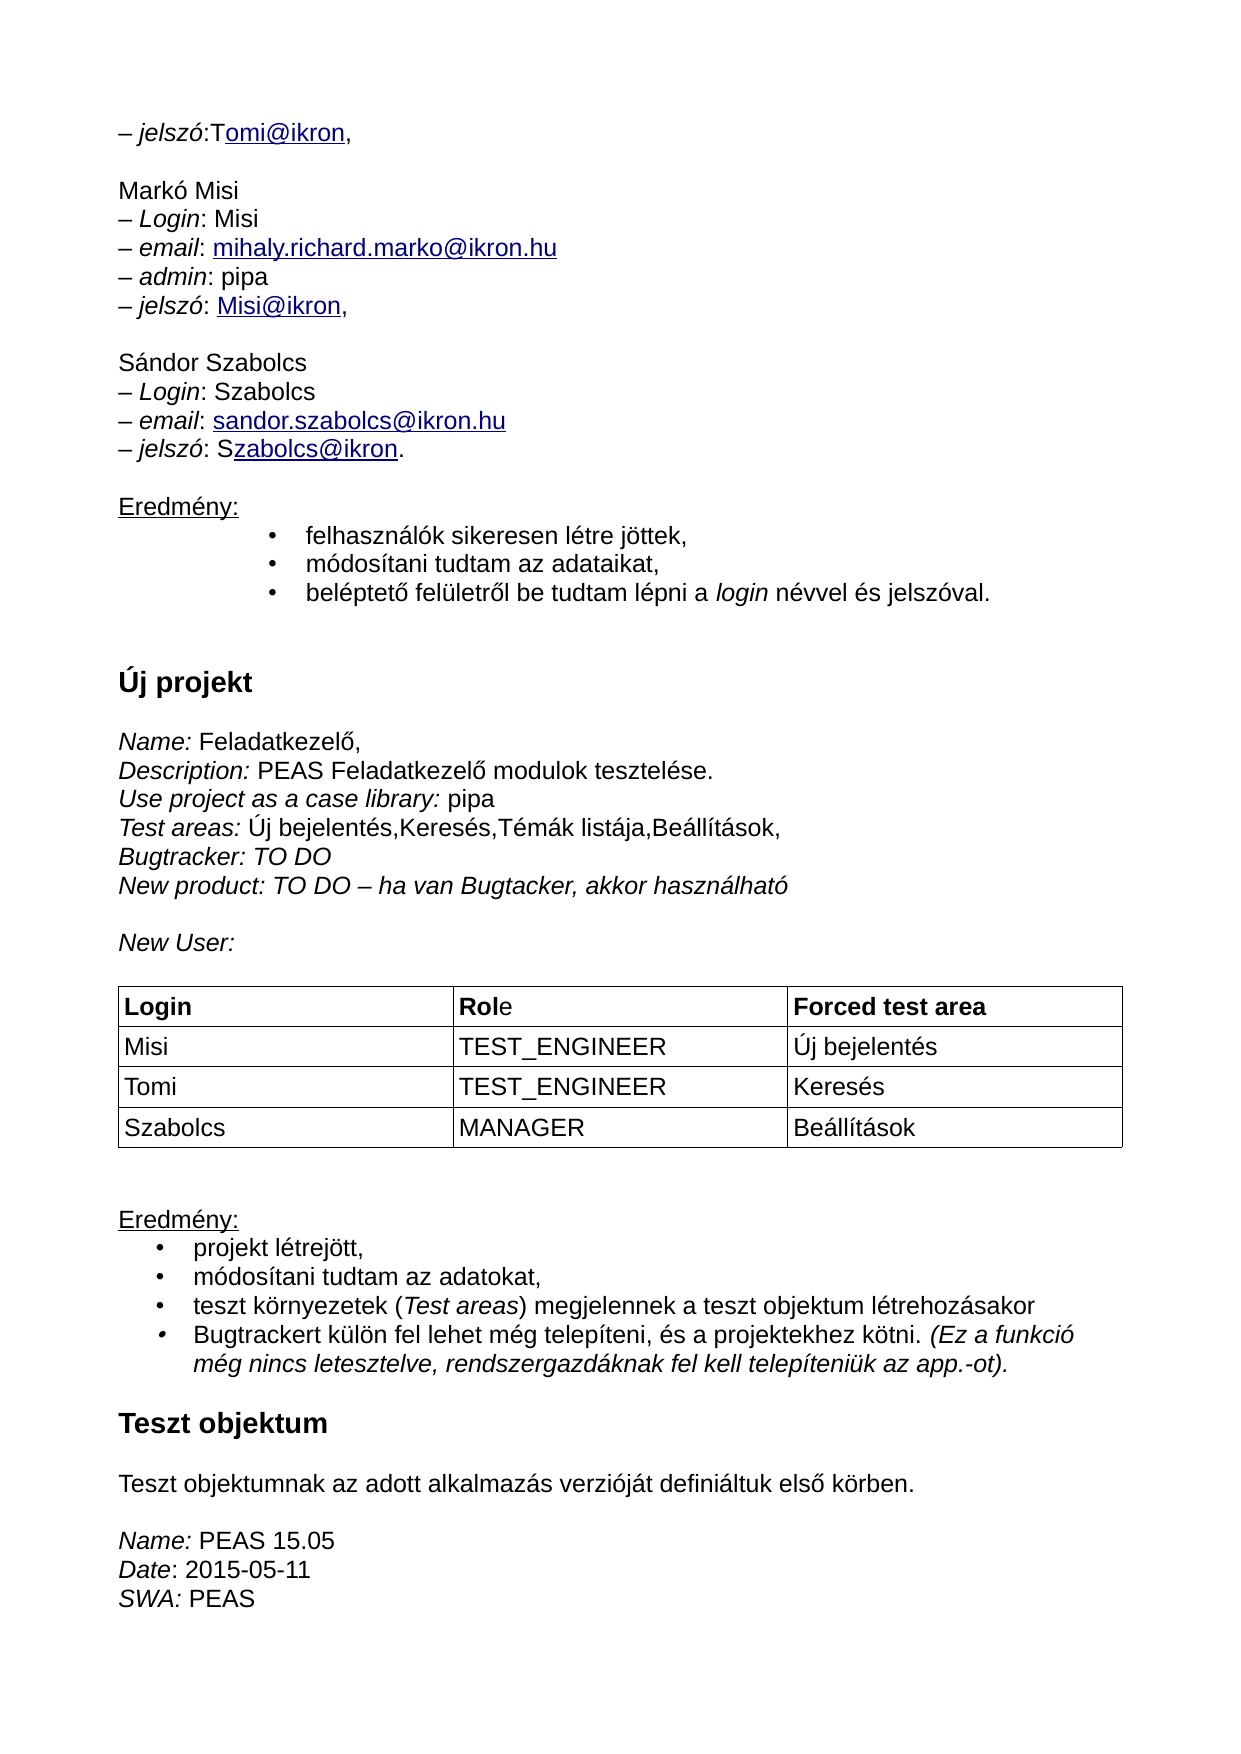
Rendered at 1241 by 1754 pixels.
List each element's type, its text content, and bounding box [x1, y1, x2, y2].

text – admin: pipa [118, 262, 1122, 291]
table_cell MANAGER [454, 1108, 787, 1147]
list módosítani tudtam az adataikat, [268, 549, 1122, 578]
text Új projekt [118, 665, 1122, 698]
text – jelszó: Szabolcs@ikron. [118, 434, 1122, 463]
list Bugtrackert külön fel lehet még telepíteni, és a projektekhez kötni. (Ez a funkció még nincs letesztelve, rendszergazdáknak fel kell telepíteniük az app.-ot). [156, 1320, 1122, 1377]
text – Login: Misi [118, 204, 1122, 233]
text – email: mihaly.richard.marko@ikron.hu [118, 233, 1122, 262]
text Markó Misi [118, 176, 1122, 204]
table_header Forced test area [788, 987, 1122, 1026]
list projekt létrejött, [156, 1233, 1122, 1262]
table_cell Szabolcs [119, 1108, 453, 1147]
list teszt környezetek (Test areas) megjelennek a teszt objektum létrehozásakor [156, 1291, 1122, 1320]
table_cell TEST_ENGINEER [454, 1067, 787, 1107]
text Teszt objektum [118, 1406, 1122, 1468]
text SWA: PEAS [118, 1583, 1122, 1612]
text Eredmény: [118, 492, 1122, 521]
text – jelszó: Misi@ikron, [118, 291, 1122, 319]
text Teszt objektumnak az adott alkalmazás verzióját definiáltuk első körben. [118, 1468, 1122, 1497]
text New product: TO DO – ha van Bugtacker, akkor használható New User: [118, 871, 1122, 986]
table_cell Tomi [119, 1067, 453, 1107]
text Name: Feladatkezelő, [118, 727, 1122, 756]
table_header Role [454, 987, 787, 1026]
table_cell Keresés [788, 1067, 1122, 1107]
text Sándor Szabolcs [118, 348, 1122, 377]
table_header Login [119, 987, 453, 1026]
list beléptető felületről be tudtam lépni a login névvel és jelszóval. [268, 578, 1122, 607]
table_cell Beállítások [788, 1108, 1122, 1147]
list felhasználók sikeresen létre jöttek, [268, 521, 1122, 549]
text Use project as a case library: pipa Test areas: Új bejelentés,Keresés,Témák listája,Beállítások, Bugtracker: TO DO [118, 784, 1122, 871]
list módosítani tudtam az adatokat, [156, 1262, 1122, 1291]
table_cell Új bejelentés [788, 1027, 1122, 1066]
text – Login: Szabolcs [118, 377, 1122, 406]
text Description: PEAS Feladatkezelő modulok tesztelése. [118, 756, 1122, 784]
table_cell TEST_ENGINEER [454, 1027, 787, 1066]
text – jelszó:Tomi@ikron, [118, 118, 1122, 147]
text Eredmény: [118, 1204, 1122, 1233]
text Name: PEAS 15.05 [118, 1526, 1122, 1555]
table_cell Misi [119, 1027, 453, 1066]
text – email: sandor.szabolcs@ikron.hu [118, 406, 1122, 434]
text Date: 2015-05-11 [118, 1555, 1122, 1583]
